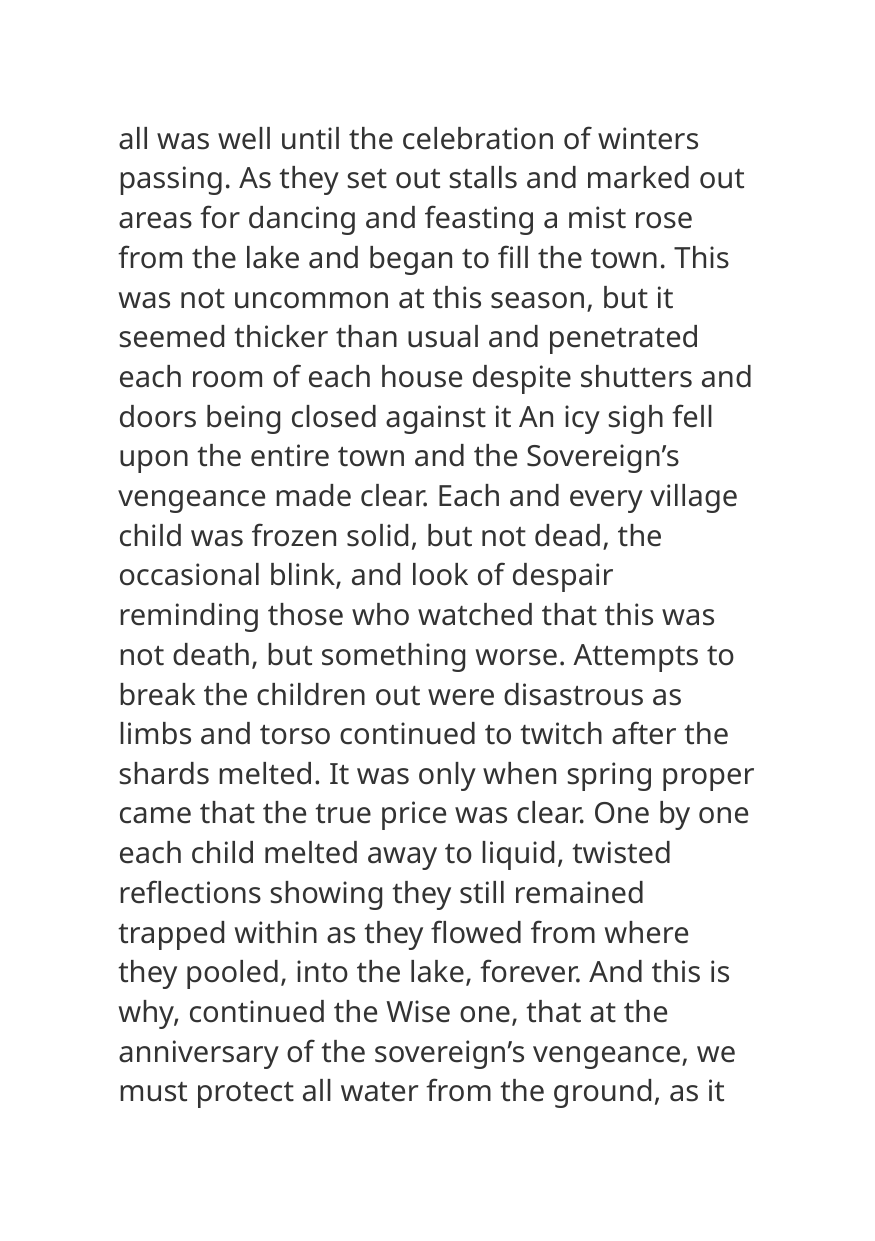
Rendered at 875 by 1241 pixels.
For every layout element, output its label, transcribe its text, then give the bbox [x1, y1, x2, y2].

text all was well until the celebration of winters passing. As they set out stalls and marked out areas for dancing and feasting a mist rose from the lake and began to fill the town. This was not uncommon at this season, but it seemed thicker than usual and penetrated each room of each house despite shutters and doors being closed against it An icy sigh fell upon the entire town and the Sovereign’s vengeance made clear. Each and every village child was frozen solid, but not dead, the occasional blink, and look of despair reminding those who watched that this was not death, but something worse. Attempts to break the children out were disastrous as limbs and torso continued to twitch after the shards melted. It was only when spring proper came that the true price was clear. One by one each child melted away to liquid, twisted reflections showing they still remained trapped within as they flowed from where they pooled, into the lake, forever. And this is why, continued the Wise one, that at the anniversary of the sovereign’s vengeance, we must protect all water from the ground, as it [118, 118, 756, 1110]
